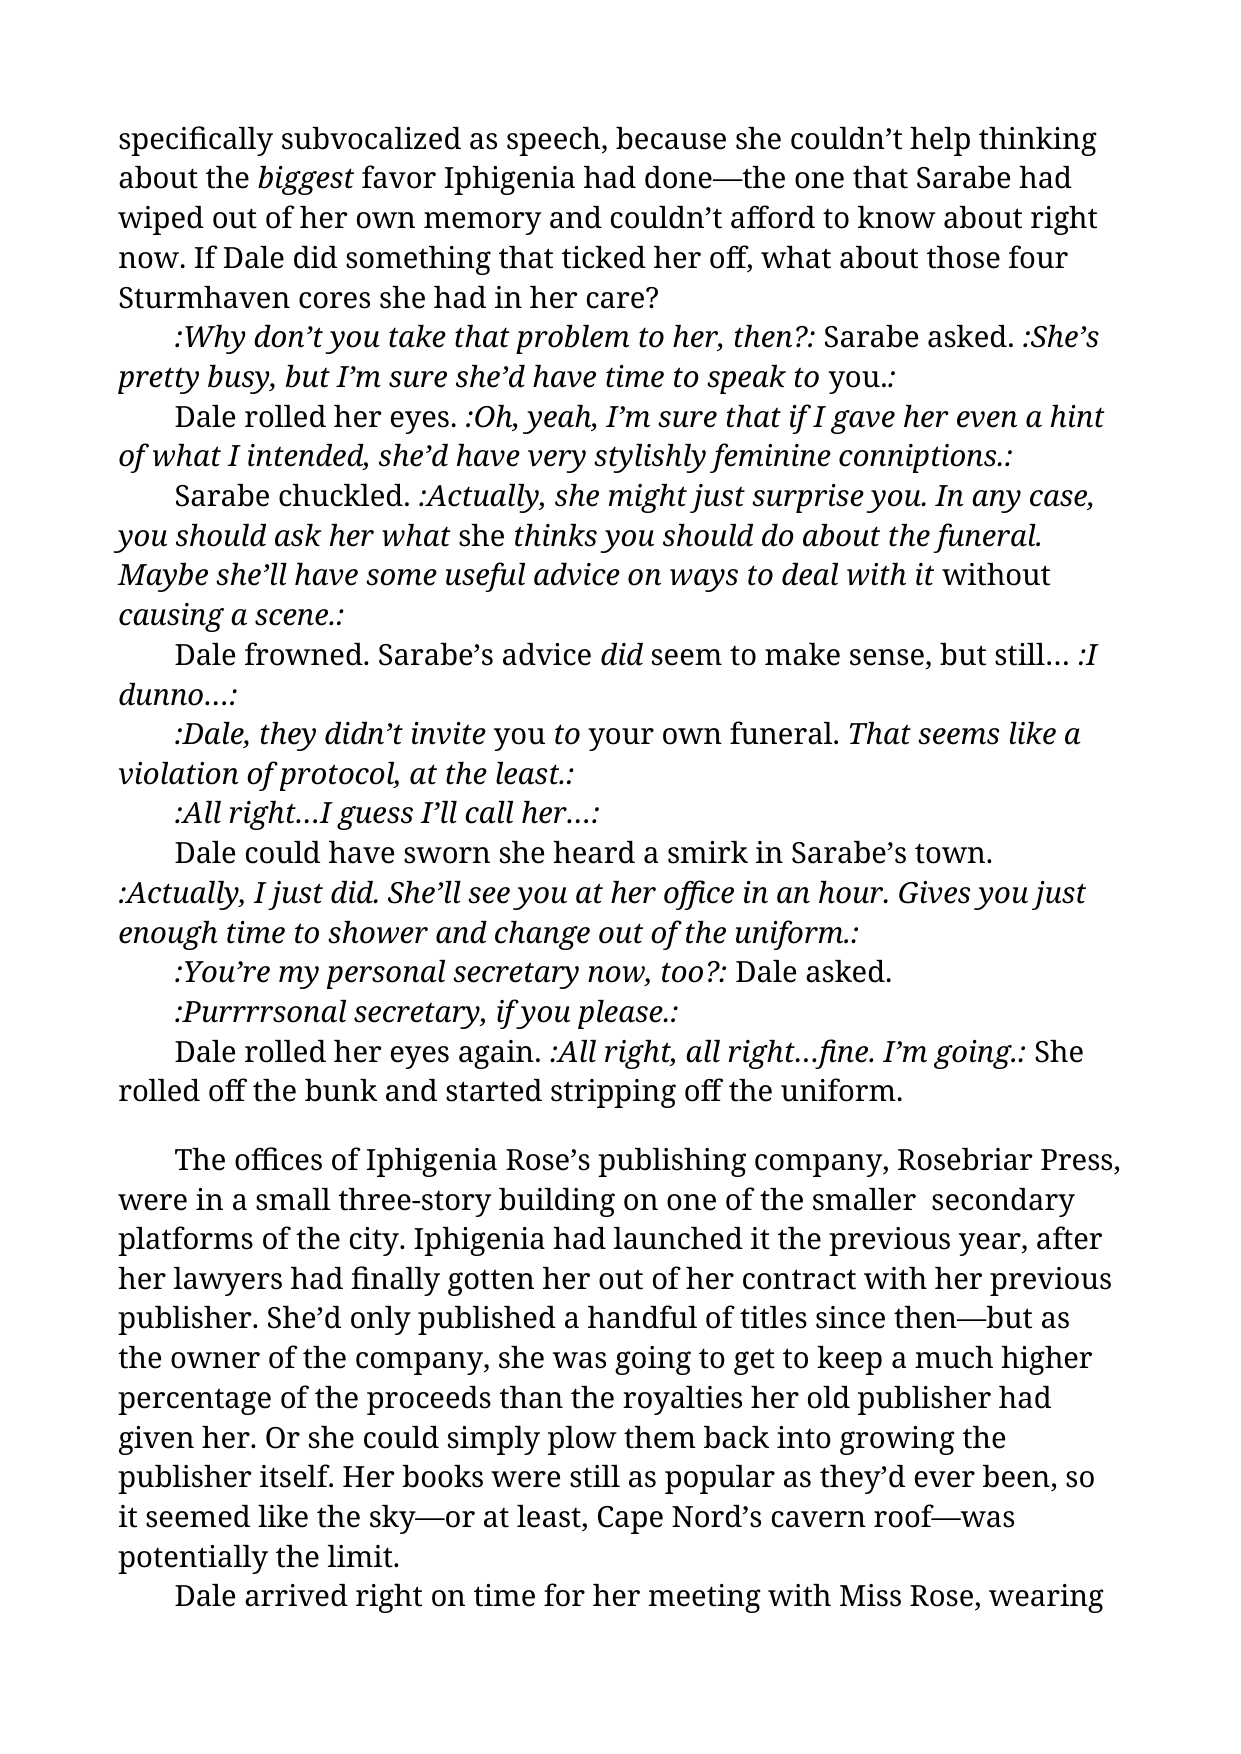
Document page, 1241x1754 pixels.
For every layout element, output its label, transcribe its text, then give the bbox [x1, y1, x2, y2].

text :Dale, they didn’t invite you to your own funeral. That seems like a violation of protocol, at the least.: [118, 713, 1122, 793]
text :You’re my personal secretary now, too?: Dale asked. [118, 952, 1122, 991]
text Sarabe chuckled. :Actually, she might just surprise you. In any case, you should ask her what she thinks you should do about the funeral. Maybe she’ll have some useful advice on ways to deal with it without causing a scene.: [118, 475, 1122, 634]
text :Why don’t you take that problem to her, then?: Sarabe asked. :She’s pretty busy, but I’m sure she’d have time to speak to you.: [118, 317, 1122, 396]
text :All right…I guess I’ll call her…: [118, 793, 1122, 832]
text Dale rolled her eyes again. :All right, all right…fine. I’m going.: She rolled off the bunk and started stripping off the uniform. [118, 1031, 1122, 1110]
text The offices of Iphigenia Rose’s publishing company, Rosebriar Press, were in a small three-story building on one of the smaller secondary platforms of the city. Iphigenia had launched it the previous year, after her lawyers had finally gotten her out of her contract with her previous publisher. She’d only published a handful of titles since then—but as the owner of the company, she was going to get to keep a much higher percentage of the proceeds than the royalties her old publisher had given her. Or she could simply plow them back into growing the publisher itself. Her books were still as popular as they’d ever been, so it seemed like the sky—or at least, Cape Nord’s cavern roof—was potentially the limit. [118, 1139, 1122, 1576]
text specifically subvocalized as speech, because she couldn’t help thinking about the biggest favor Iphigenia had done—the one that Sarabe had wiped out of her own memory and couldn’t afford to know about right now. If Dale did something that ticked her off, what about those four Sturmhaven cores she had in her care? [118, 118, 1122, 317]
text Dale could have sworn she heard a smirk in Sarabe’s town. :Actually, I just did. She’ll see you at her office in an hour. Gives you just enough time to shower and change out of the uniform.: [118, 832, 1122, 952]
text :Purrrrsonal secretary, if you please.: [118, 991, 1122, 1031]
text Dale arrived right on time for her meeting with Miss Rose, wearing [118, 1576, 1122, 1615]
text Dale rolled her eyes. :Oh, yeah, I’m sure that if I gave her even a hint of what I intended, she’d have very stylishly feminine conniptions.: [118, 396, 1122, 475]
text Dale frowned. Sarabe’s advice did seem to make sense, but still… :I dunno…: [118, 634, 1122, 713]
